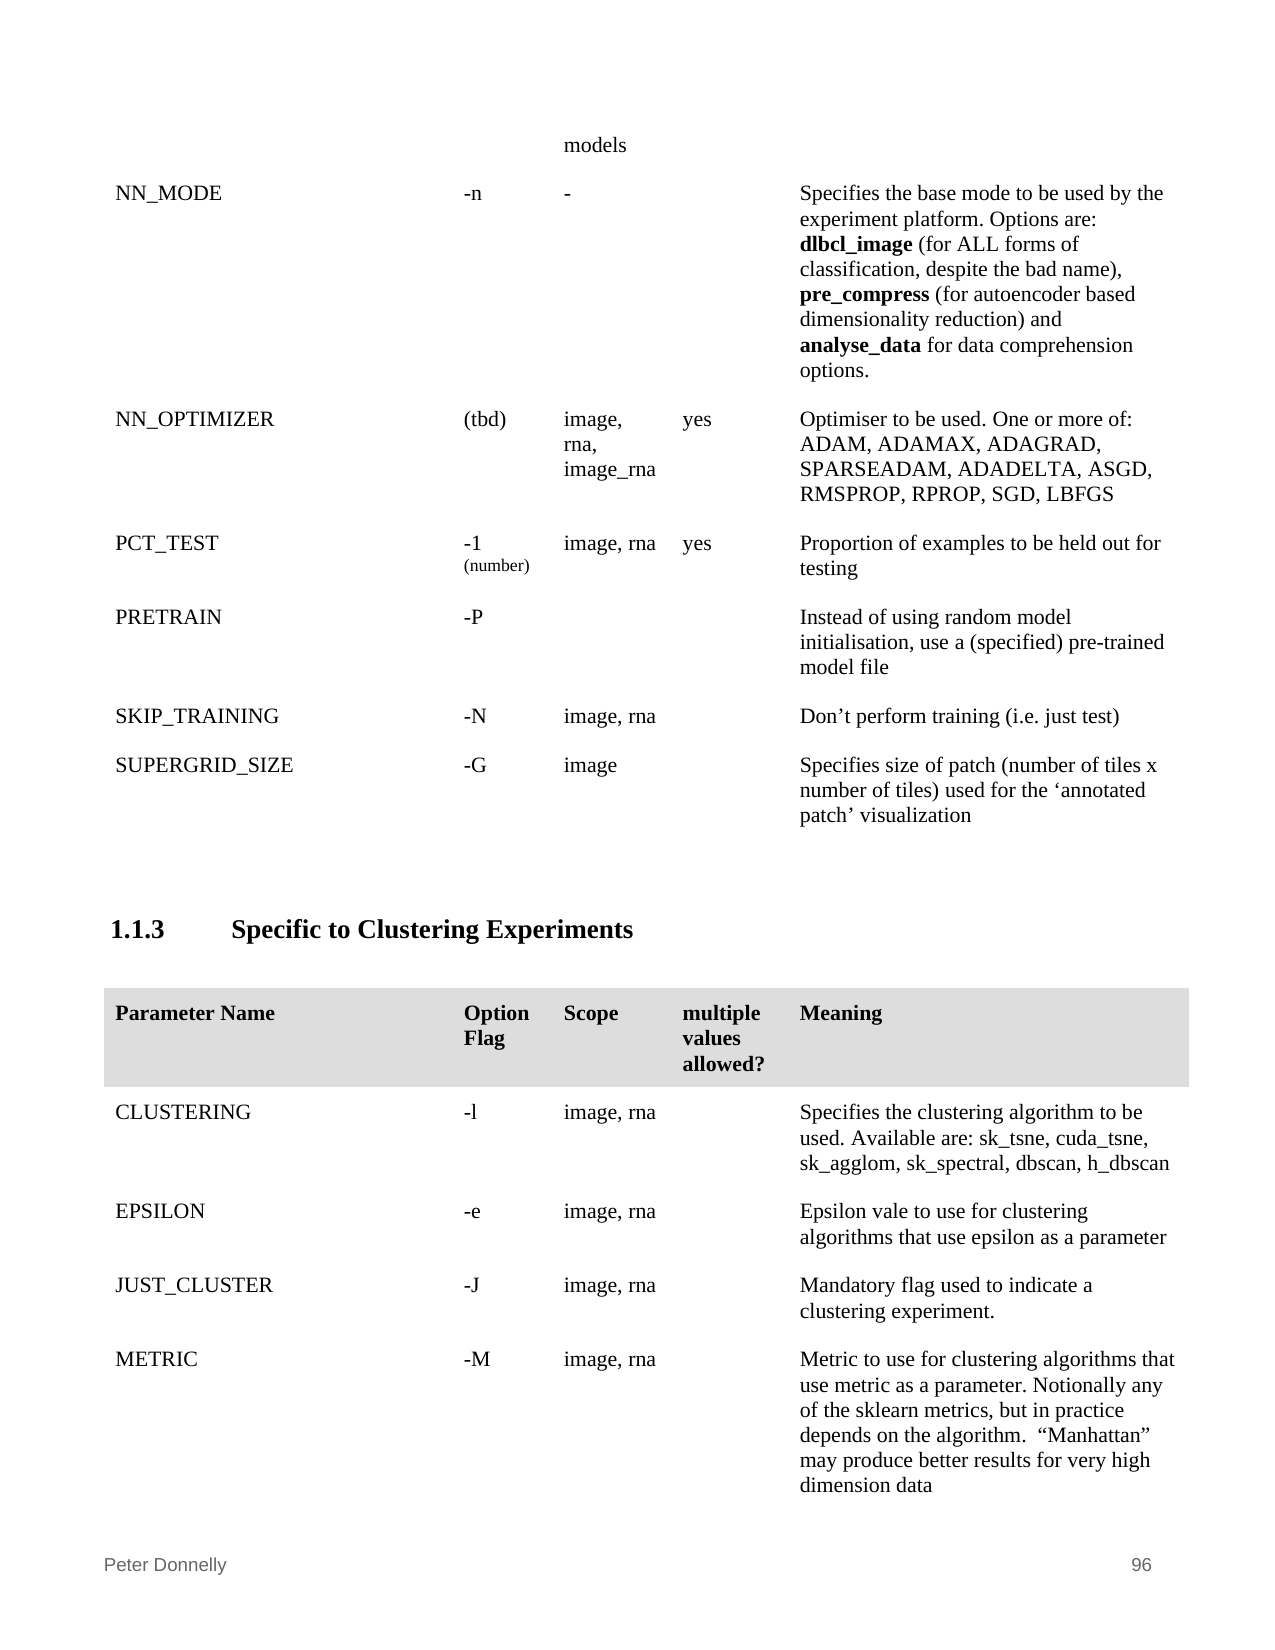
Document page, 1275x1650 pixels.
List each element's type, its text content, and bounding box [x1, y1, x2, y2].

table_cell image [552, 740, 671, 839]
table_cell [104, 120, 452, 168]
table_cell [452, 120, 552, 168]
table_cell CLUSTERING [104, 1088, 452, 1187]
table_cell [788, 120, 1189, 168]
table_cell [671, 1261, 788, 1334]
table_cell (tbd) [452, 394, 552, 518]
table_cell Specifies the base mode to be used by the experiment platform. Options are: dlbcl_image (for ALL forms of classification, despite the bad name), pre_compress (for autoencoder based dimensionality reduction) and analyse_data for data comprehension options. [788, 169, 1189, 394]
table_cell -G [452, 740, 552, 839]
table_cell Specifies the clustering algorithm to be used. Available are: sk_tsne, cuda_tsne, sk_agglom, sk_spectral, dbscan, h_dbscan [788, 1088, 1189, 1187]
table_cell PCT_TEST [104, 518, 452, 592]
table_cell -N [452, 691, 552, 740]
table_cell EPSILON [104, 1187, 452, 1261]
table_cell [671, 169, 788, 394]
table_cell NN_MODE [104, 169, 452, 394]
table_cell Proportion of examples to be held out for testing [788, 518, 1189, 592]
table_cell yes [671, 394, 788, 518]
subtitle Specific to Clustering Experiments [103, 913, 1181, 944]
table_cell [671, 1187, 788, 1261]
table_cell -l [452, 1088, 552, 1187]
table_cell models [552, 120, 671, 168]
table_cell yes [671, 518, 788, 592]
table_header Scope [552, 988, 671, 1087]
table_cell -1 (number) [452, 518, 552, 592]
table_cell -n [452, 169, 552, 394]
table_cell NN_OPTIMIZER [104, 394, 452, 518]
table_header Parameter Name [104, 988, 452, 1087]
table_cell Don’t perform training (i.e. just test) [788, 691, 1189, 740]
table_header Meaning [788, 988, 1189, 1087]
table_cell image, rna, image_rna [552, 394, 671, 518]
table_cell METRIC [104, 1335, 452, 1534]
table_cell - [552, 169, 671, 394]
table_cell -J [452, 1261, 552, 1334]
table_cell Epsilon vale to use for clustering algorithms that use epsilon as a parameter [788, 1187, 1189, 1261]
table_cell [671, 740, 788, 839]
table_cell -M [452, 1335, 552, 1534]
table_cell Mandatory flag used to indicate a clustering experiment. [788, 1261, 1189, 1334]
table_cell [671, 691, 788, 740]
table_cell image, rna [552, 1187, 671, 1261]
table_cell JUST_CLUSTER [104, 1261, 452, 1334]
table_cell SUPERGRID_SIZE [104, 740, 452, 839]
table_cell [671, 1088, 788, 1187]
table_cell Specifies size of patch (number of tiles x number of tiles) used for the ‘annotated patch’ visualization [788, 740, 1189, 839]
table_header Option Flag [452, 988, 552, 1087]
table_cell image, rna [552, 1088, 671, 1187]
table_cell -e [452, 1187, 552, 1261]
table_cell [552, 592, 671, 691]
table_cell [671, 120, 788, 168]
table_cell Metric to use for clustering algorithms that use metric as a parameter. Notionally any of the sklearn metrics, but in practice depends on the algorithm. “Manhattan” may produce better results for very high dimension data [788, 1335, 1189, 1534]
table_cell Optimiser to be used. One or more of: ADAM, ADAMAX, ADAGRAD, SPARSEADAM, ADADELTA, ASGD, RMSPROP, RPROP, SGD, LBFGS [788, 394, 1189, 518]
table_cell SKIP_TRAINING [104, 691, 452, 740]
table_cell image, rna [552, 691, 671, 740]
table_cell image, rna [552, 1335, 671, 1534]
table_cell [671, 1335, 788, 1534]
table_header multiple values allowed? [671, 988, 788, 1087]
table_cell Instead of using random model initialisation, use a (specified) pre-trained model file [788, 592, 1189, 691]
table_cell image, rna [552, 518, 671, 592]
table_cell [671, 592, 788, 691]
table_cell PRETRAIN [104, 592, 452, 691]
table_cell image, rna [552, 1261, 671, 1334]
table_cell -P [452, 592, 552, 691]
